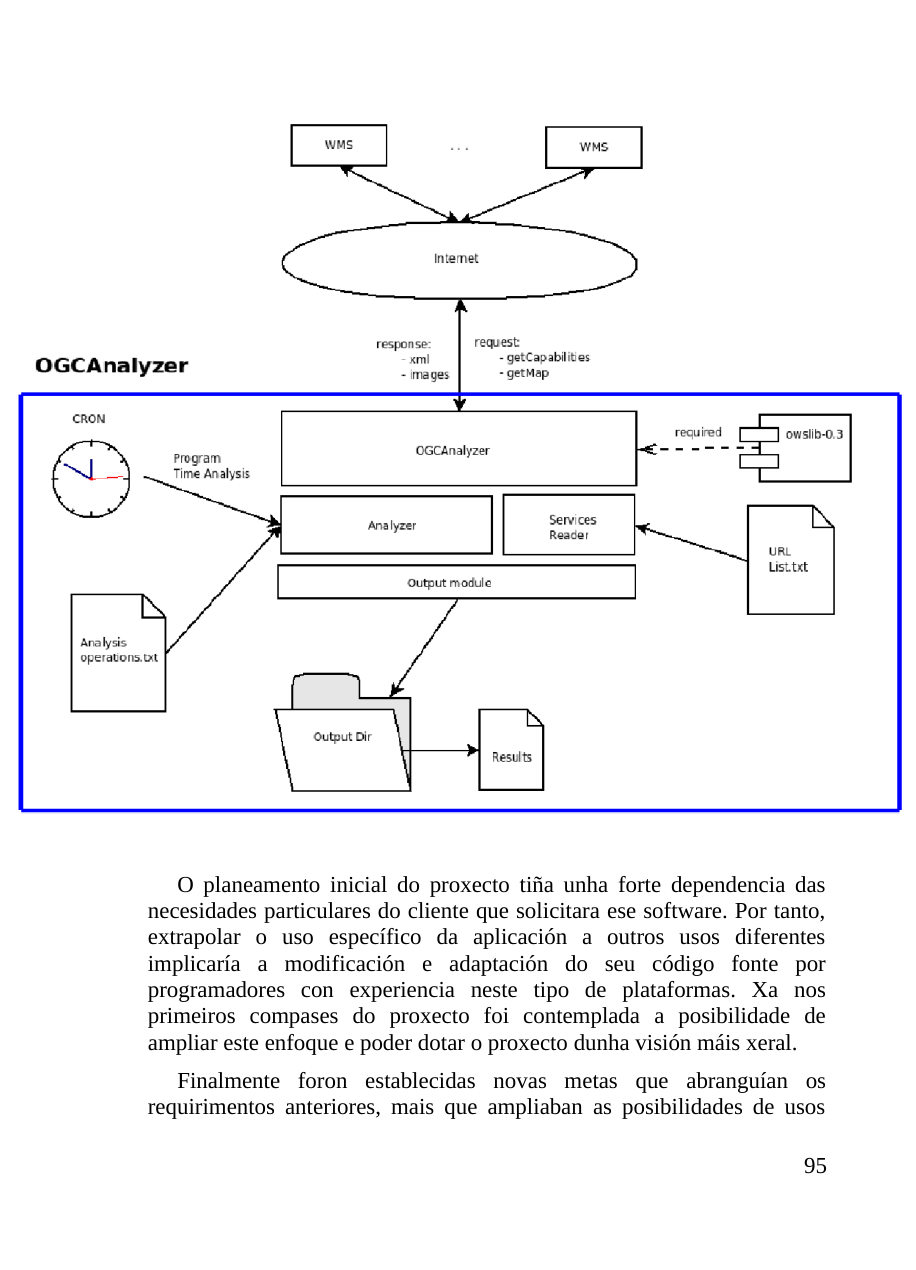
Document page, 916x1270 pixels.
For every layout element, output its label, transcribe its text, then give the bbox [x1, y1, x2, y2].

picture [0, 88, 916, 833]
text Finalmente foron establecidas novas metas que abranguían os requirimentos anteriores, mais que ampliaban as posibilidades de usos [148, 1067, 827, 1119]
text O planeamento inicial do proxecto tiña unha forte dependencia das necesidades particulares do cliente que solicitara ese software. Por tanto, extrapolar o uso específico da aplicación a outros usos diferentes implicaría a modificación e adaptación do seu código fonte por programadores con experiencia neste tipo de plataformas. Xa nos primeiros compases do proxecto foi contemplada a posibilidade de ampliar este enfoque e poder dotar o proxecto dunha visión máis xeral. [148, 871, 827, 1055]
